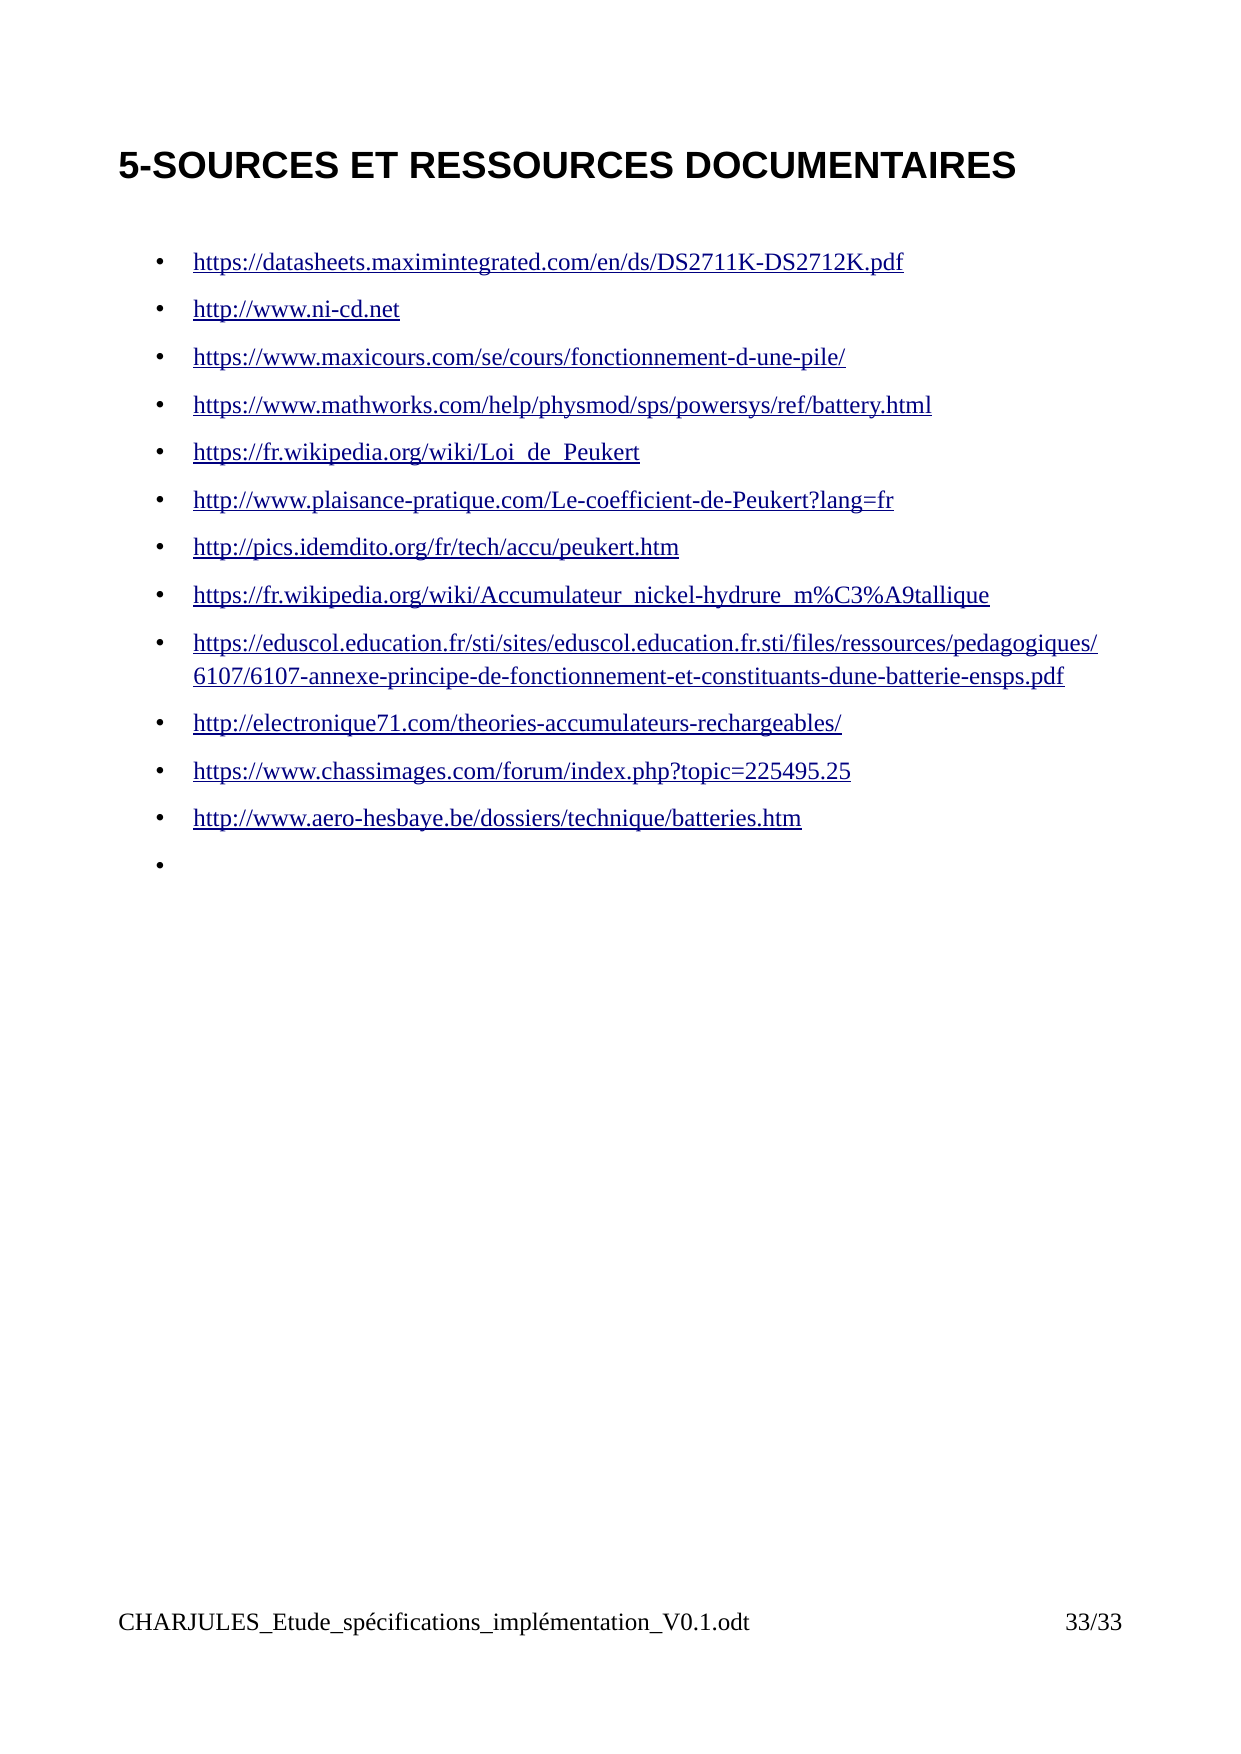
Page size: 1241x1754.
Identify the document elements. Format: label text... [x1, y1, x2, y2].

list http://electronique71.com/theories-accumulateurs-rechargeables/ [156, 708, 1122, 737]
list https://datasheets.maximintegrated.com/en/ds/DS2711K-DS2712K.pdf [156, 247, 1122, 276]
list https://www.maxicours.com/se/cours/fonctionnement-d-une-pile/ [156, 342, 1122, 371]
list http://www.plaisance-pratique.com/Le-coefficient-de-Peukert?lang=fr [156, 485, 1122, 514]
list http://www.aero-hesbaye.be/dossiers/technique/batteries.htm [156, 803, 1122, 832]
list https://www.chassimages.com/forum/index.php?topic=225495.25 [156, 756, 1122, 785]
list https://fr.wikipedia.org/wiki/Accumulateur_nickel-hydrure_m%C3%A9tallique [156, 580, 1122, 609]
list https://www.mathworks.com/help/physmod/sps/powersys/ref/battery.html [156, 390, 1122, 418]
list http://pics.idemdito.org/fr/tech/accu/peukert.htm [156, 532, 1122, 561]
subtitle 5-SOURCES ET RESSOURCES DOCUMENTAIRES [118, 143, 1122, 187]
list https://eduscol.education.fr/sti/sites/eduscol.education.fr.sti/files/ressources/pedagogiques/6107/6107-annexe-principe-de-fonctionnement-et-constituants-dune-batterie-ensps.pdf [156, 628, 1122, 689]
list http://www.ni-cd.net [156, 294, 1122, 323]
list https://fr.wikipedia.org/wiki/Loi_de_Peukert [156, 437, 1122, 466]
